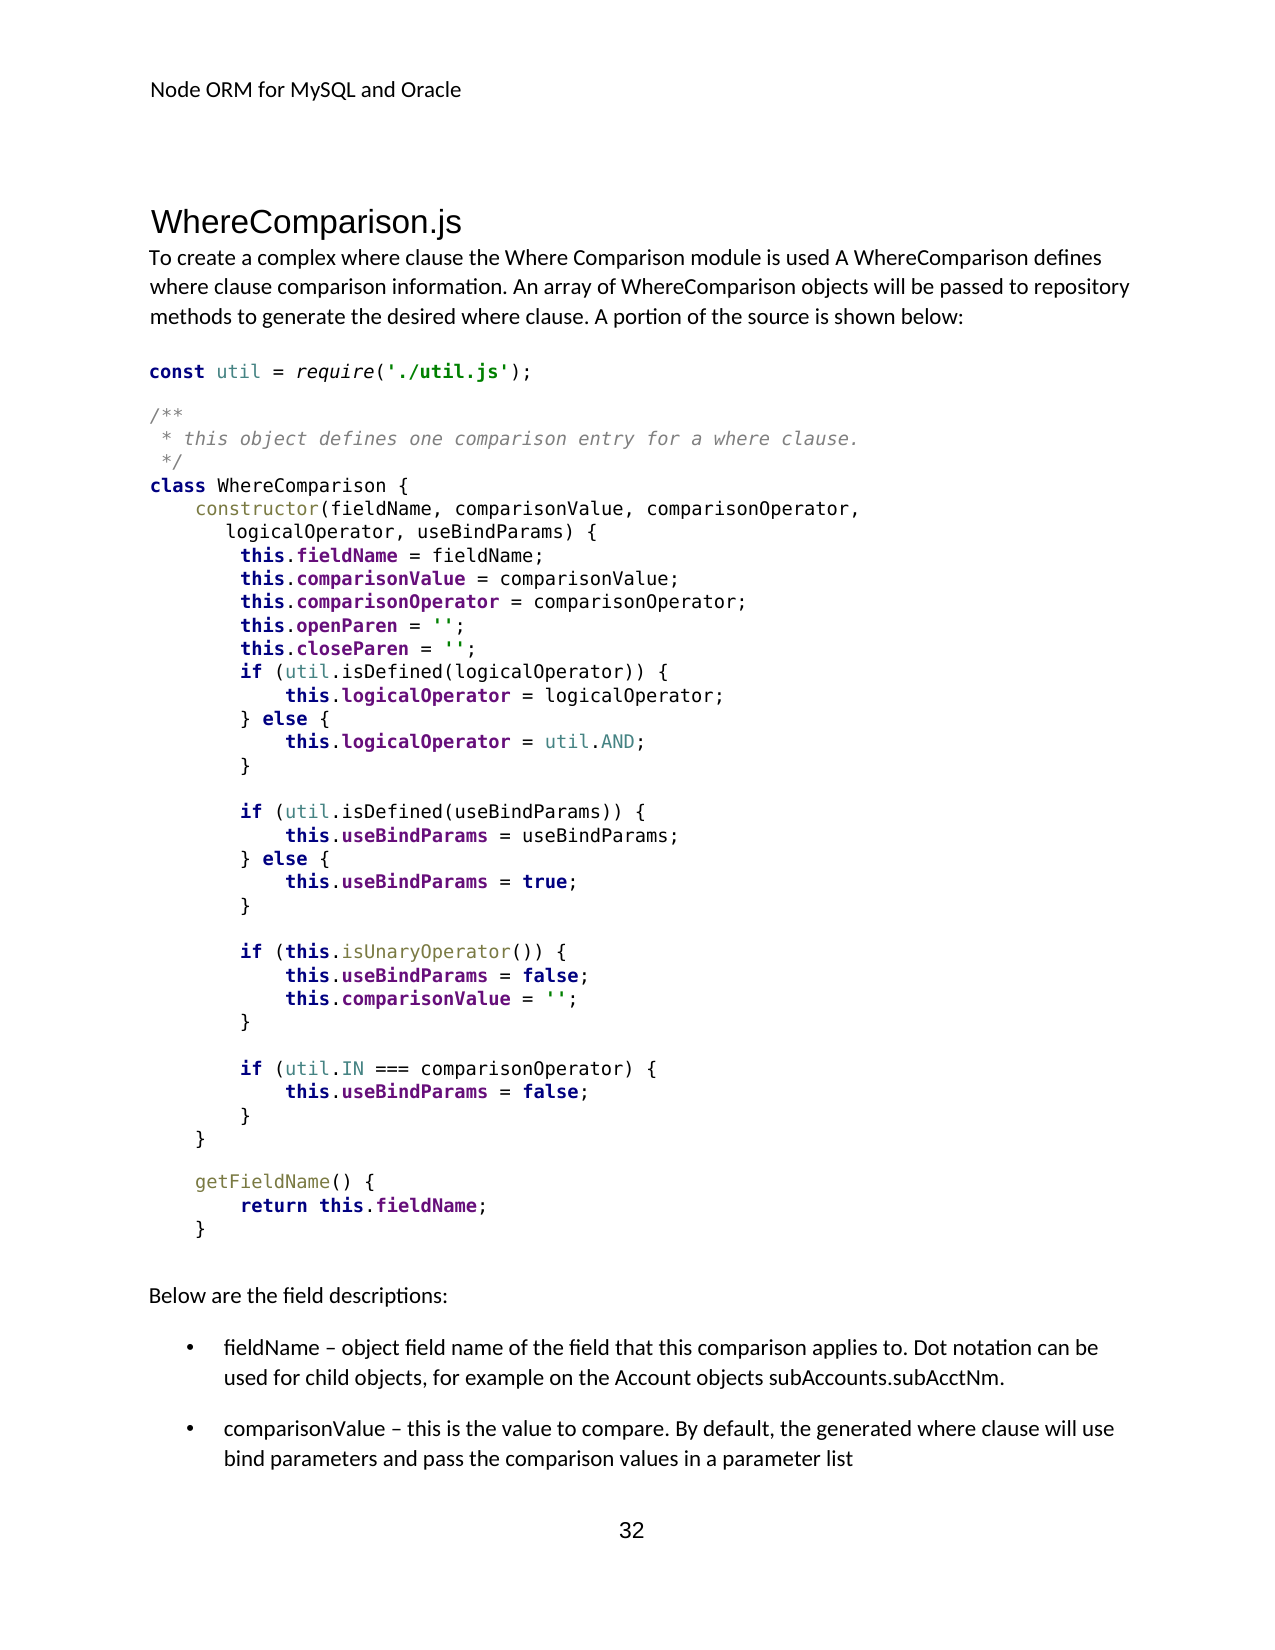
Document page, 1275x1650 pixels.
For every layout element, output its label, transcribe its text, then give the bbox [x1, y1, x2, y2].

text To create a complex where clause the Where Comparison module is used A WhereComparison defines where clause comparison information. An array of WhereComparison objects will be passed to repository methods to generate the desired where clause. A portion of the source is shown below: [148, 243, 1132, 330]
text Below are the field descriptions: [148, 1282, 1132, 1309]
list fieldName – object field name of the field that this comparison applies to. Dot notation can be used for child objects, for example on the Account objects subAccounts.subAcctNm. [186, 1333, 1143, 1391]
text logicalOperator, useBindParams) { this.fieldName = fieldName; this.comparisonValue = comparisonValue; this.comparisonOperator = comparisonOperator; this.openParen = ''; this.closeParen = ''; if (util.isDefined(logicalOperator)) { this.logicalOperator = logicalOperator; } else { this.logicalOperator = util.AND; } if (util.isDefined(useBindParams)) { this.useBindParams = useBindParams; } else { this.useBindParams = true; } if (this.isUnaryOperator()) { this.useBindParams = false; this.comparisonValue = ''; } if (util.IN === comparisonOperator) { this.useBindParams = false; } } getFieldName() { return this.fieldName; } [148, 521, 1132, 1240]
list comparisonValue – this is the value to compare. By default, the generated where clause will use bind parameters and pass the comparison values in a parameter list [186, 1414, 1143, 1472]
subtitle WhereComparison.js [151, 202, 1143, 241]
text const util = require('./util.js'); /** * this object defines one comparison entry for a where clause. */ class WhereComparison { constructor(fieldName, comparisonValue, comparisonOperator, [148, 361, 1132, 520]
